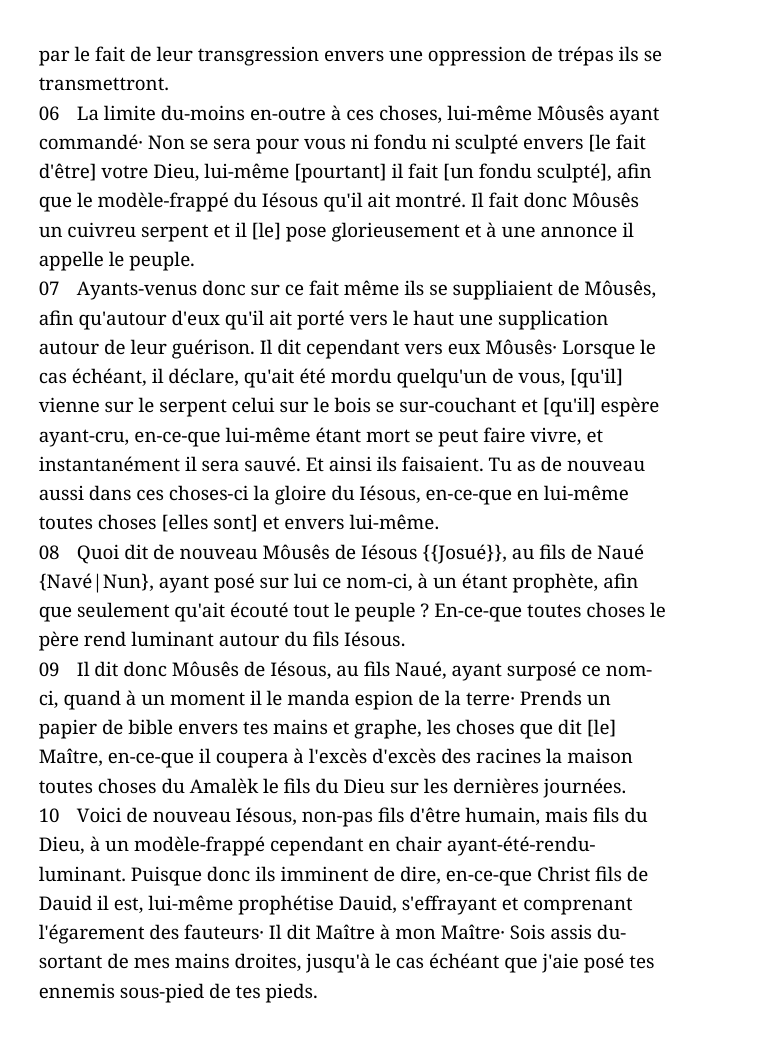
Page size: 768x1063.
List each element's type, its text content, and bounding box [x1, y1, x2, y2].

text par le fait de leur transgression envers une oppression de trépas ils se transmettront. 06 La limite du-moins en-outre à ces choses, lui-même Môusês ayant commandé· Non se sera pour vous ni fondu ni sculpté envers [le fait d'être] votre Dieu, lui-même [pourtant] il fait [un fondu sculpté], afin que le modèle-frappé du Iésous qu'il ait montré. Il fait donc Môusês un cuivreu serpent et il [le] pose glorieusement et à une annonce il appelle le peuple. 07 Ayants-venus donc sur ce fait même ils se suppliaient de Môusês, afin qu'autour d'eux qu'il ait porté vers le haut une supplication autour de leur guérison. Il dit cependant vers eux Môusês· Lorsque le cas échéant, il déclare, qu'ait été mordu quelqu'un de vous, [qu'il] vienne sur le serpent celui sur le bois se sur-couchant et [qu'il] espère ayant-cru, en-ce-que lui-même étant mort se peut faire vivre, et instantanément il sera sauvé. Et ainsi ils faisaient. Tu as de nouveau aussi dans ces choses-ci la gloire du Iésous, en-ce-que en lui-même toutes choses [elles sont] et envers lui-même. 08 Quoi dit de nouveau Môusês de Iésous {{Josué}}, au fils de Naué {Navé|Nun}, ayant posé sur lui ce nom-ci, à un étant prophète, afin que seulement qu'ait écouté tout le peuple ? En-ce-que toutes choses le père rend luminant autour du fils Iésous. 09 Il dit donc Môusês de Iésous, au fils Naué, ayant surposé ce nom-ci, quand à un moment il le manda espion de la terre· Prends un papier de bible envers tes mains et graphe, les choses que dit [le] Maître, en-ce-que il coupera à l'excès d'excès des racines la maison toutes choses du Amalèk le fils du Dieu sur les dernières journées. 10 Voici de nouveau Iésous, non-pas fils d'être humain, mais fils du Dieu, à un modèle-frappé cependant en chair ayant-été-rendu-luminant. Puisque donc ils imminent de dire, en-ce-que Christ fils de Dauid il est, lui-même prophétise Dauid, s'effrayant et comprenant l'égarement des fauteurs· Il dit Maître à mon Maître· Sois assis du-sortant de mes mains droites, jusqu'à le cas échéant que j'aie posé tes ennemis sous-pied de tes pieds. [38, 41, 667, 1003]
